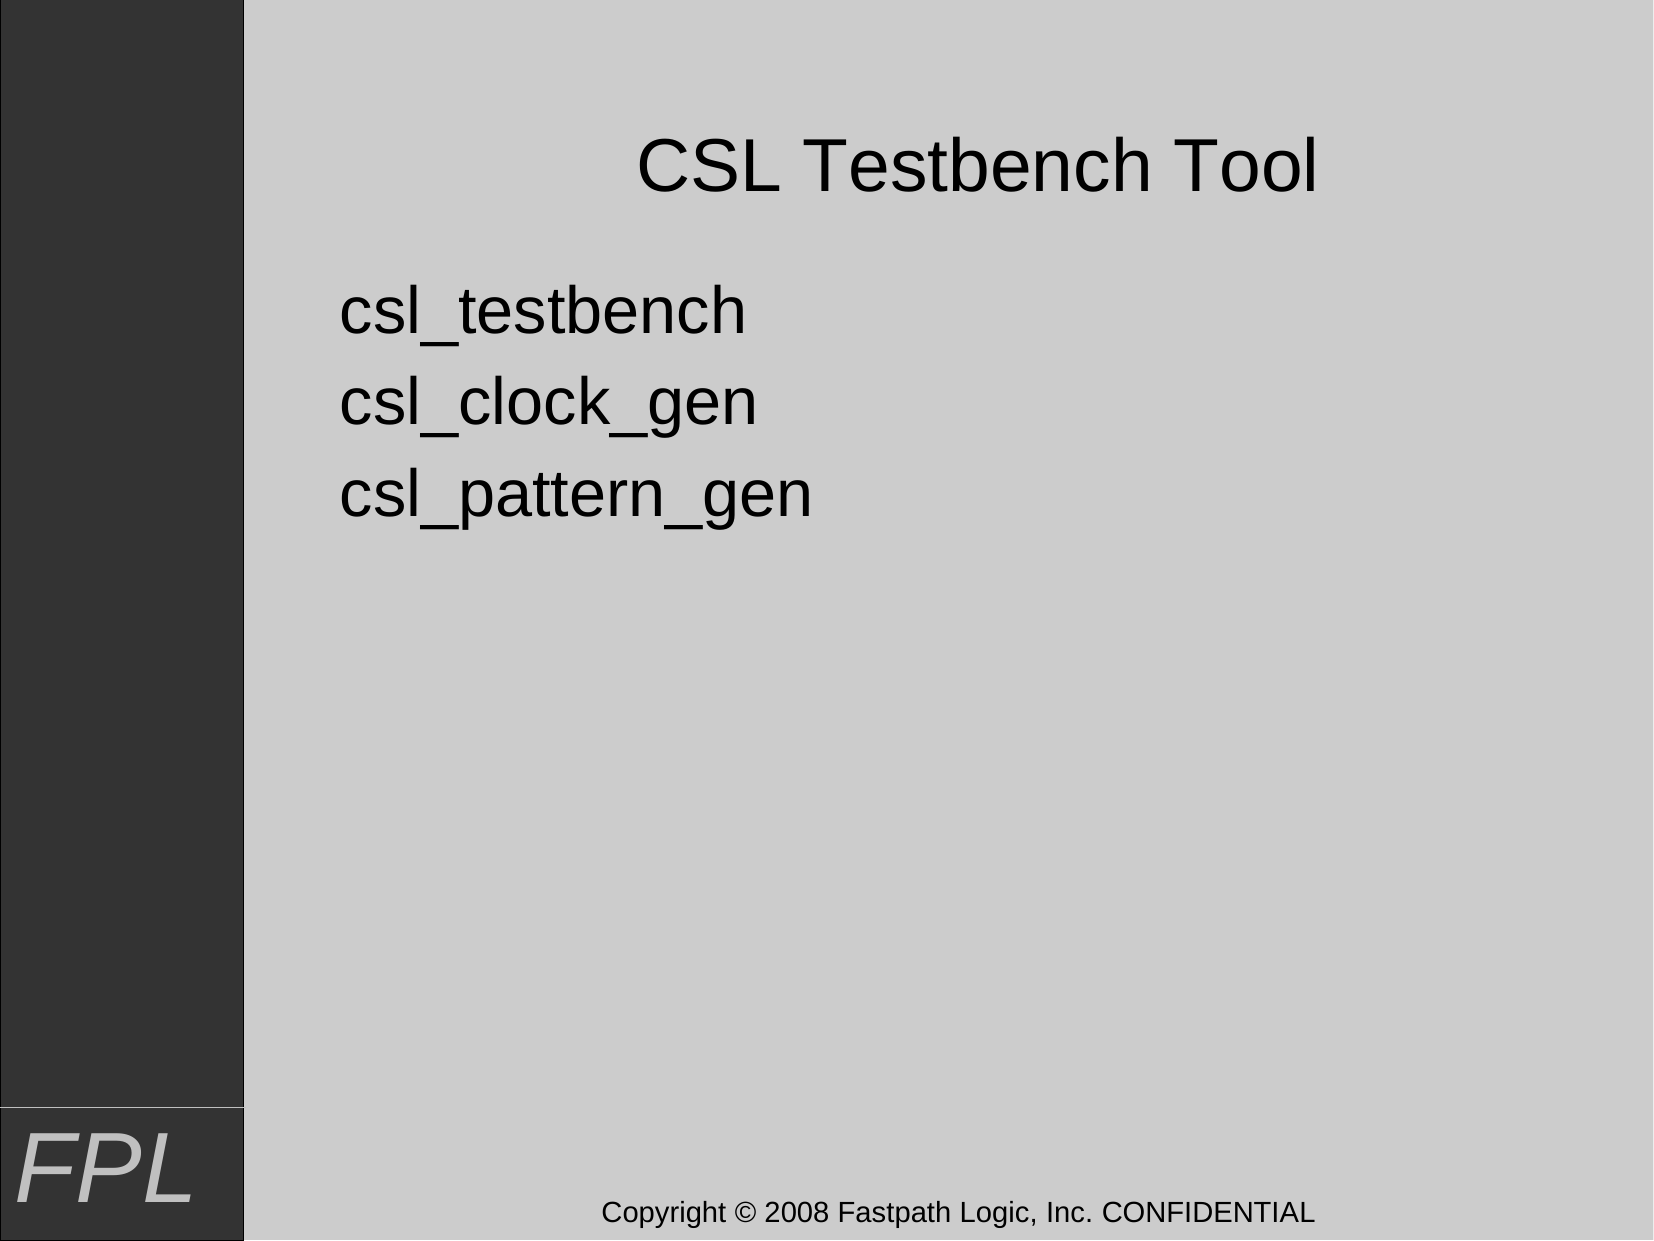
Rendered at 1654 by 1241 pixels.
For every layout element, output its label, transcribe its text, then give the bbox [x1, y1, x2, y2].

title CSL Testbench Tool [427, 57, 1530, 272]
list csl_testbench csl_clock_gen csl_pattern_gen [322, 272, 1635, 1179]
